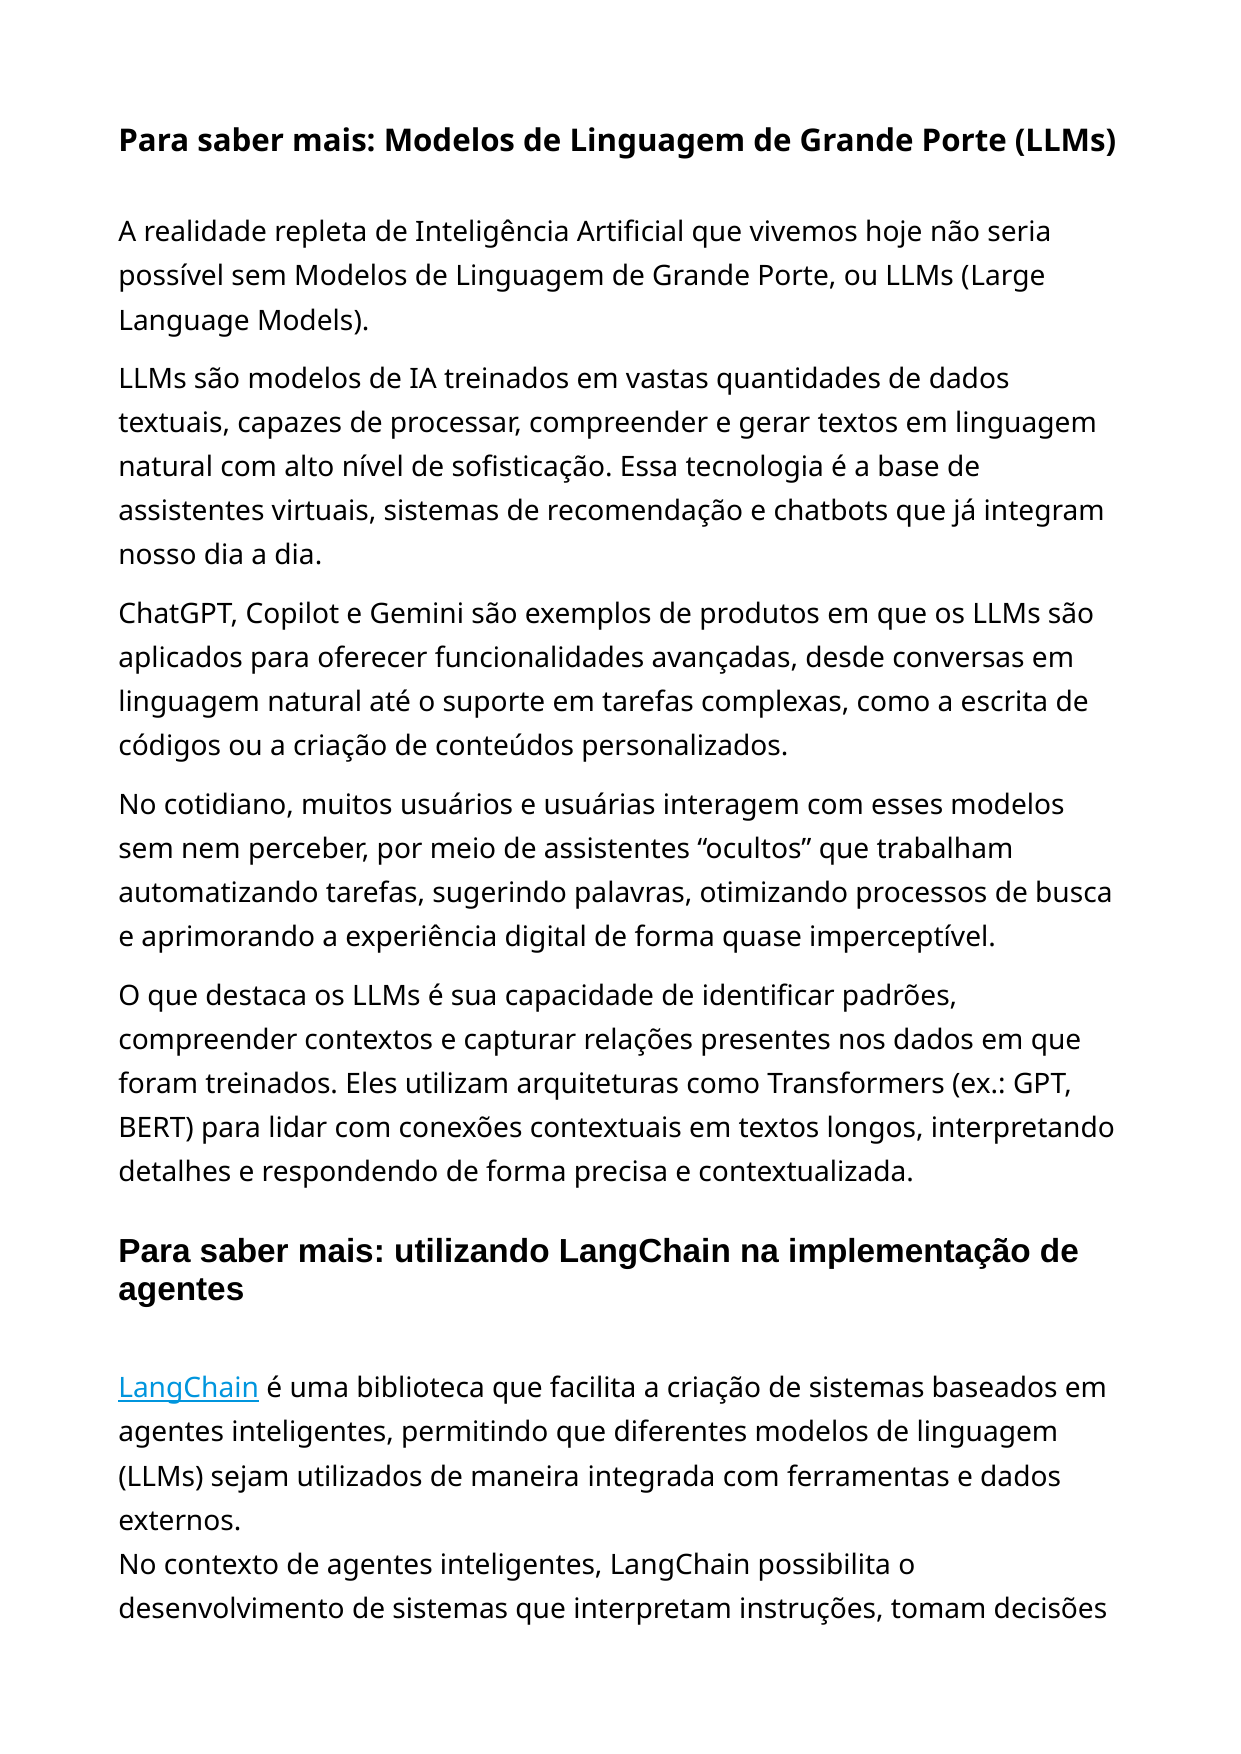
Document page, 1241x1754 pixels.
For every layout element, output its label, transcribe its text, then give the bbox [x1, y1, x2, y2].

text O que destaca os LLMs é sua capacidade de identificar padrões, compreender contextos e capturar relações presentes nos dados em que foram treinados. Eles utilizam arquiteturas como Transformers (ex.: GPT, BERT) para lidar com conexões contextuais em textos longos, interpretando detalhes e respondendo de forma precisa e contextualizada. [118, 975, 1122, 1189]
text No contexto de agentes inteligentes, LangChain possibilita o desenvolvimento de sistemas que interpretam instruções, tomam decisões [118, 1544, 1122, 1626]
text LangChain é uma biblioteca que facilita a criação de sistemas baseados em agentes inteligentes, permitindo que diferentes modelos de linguagem (LLMs) sejam utilizados de maneira integrada com ferramentas e dados externos. [118, 1368, 1122, 1538]
text LLMs são modelos de IA treinados em vastas quantidades de dados textuais, capazes de processar, compreender e gerar textos em linguagem natural com alto nível de sofisticação. Essa tecnologia é a base de assistentes virtuais, sistemas de recomendação e chatbots que já integram nosso dia a dia. [118, 358, 1122, 573]
subtitle Para saber mais: utilizando LangChain na implementação de agentes [118, 1231, 1122, 1308]
subtitle Para saber mais: Modelos de Linguagem de Grande Porte (LLMs) [118, 118, 1122, 199]
text ChatGPT, Copilot e Gemini são exemplos de produtos em que os LLMs são aplicados para oferecer funcionalidades avançadas, desde conversas em linguagem natural até o suporte em tarefas complexas, como a escrita de códigos ou a criação de conteúdos personalizados. [118, 593, 1122, 764]
text No cotidiano, muitos usuários e usuárias interagem com esses modelos sem nem perceber, por meio de assistentes “ocultos” que trabalham automatizando tarefas, sugerindo palavras, otimizando processos de busca e aprimorando a experiência digital de forma quase imperceptível. [118, 784, 1122, 955]
text A realidade repleta de Inteligência Artificial que vivemos hoje não seria possível sem Modelos de Linguagem de Grande Porte, ou LLMs (Large Language Models). [118, 212, 1122, 338]
